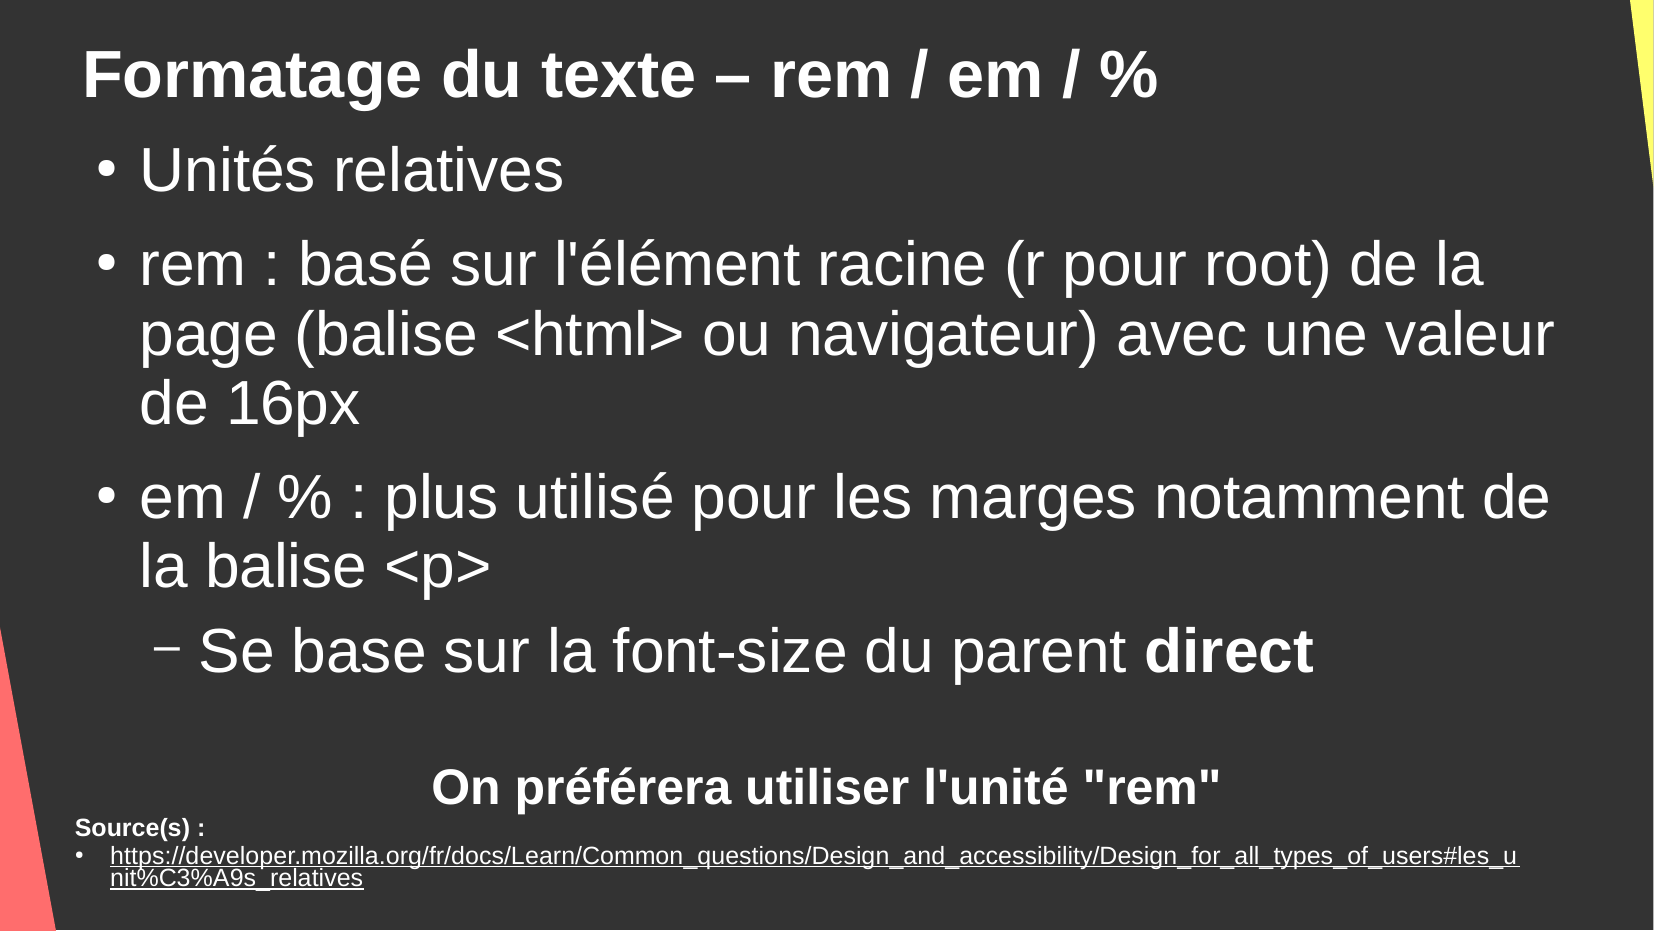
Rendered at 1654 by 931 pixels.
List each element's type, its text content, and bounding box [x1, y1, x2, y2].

title On préférera utiliser l'unité "rem" [126, 759, 1527, 806]
text_box [0, 627, 57, 931]
title Formatage du texte – rem / em / % [82, 37, 1571, 114]
text_box Source(s) : https://developer.mozilla.org/fr/docs/Learn/Common_questions/Design_and_accessibility/Design_for_all_types_of_users#les_unit%C3%A9s_relatives [60, 806, 1546, 910]
text_box [1629, 0, 1654, 192]
list Unités relatives rem : basé sur l'élément racine (r pour root) de la page (balise <html> ou navigateur) avec une valeur de 16px em / % : plus utilisé pour les marges notamment de la balise <p> Se base sur la font-size du parent direct [80, 135, 1605, 691]
